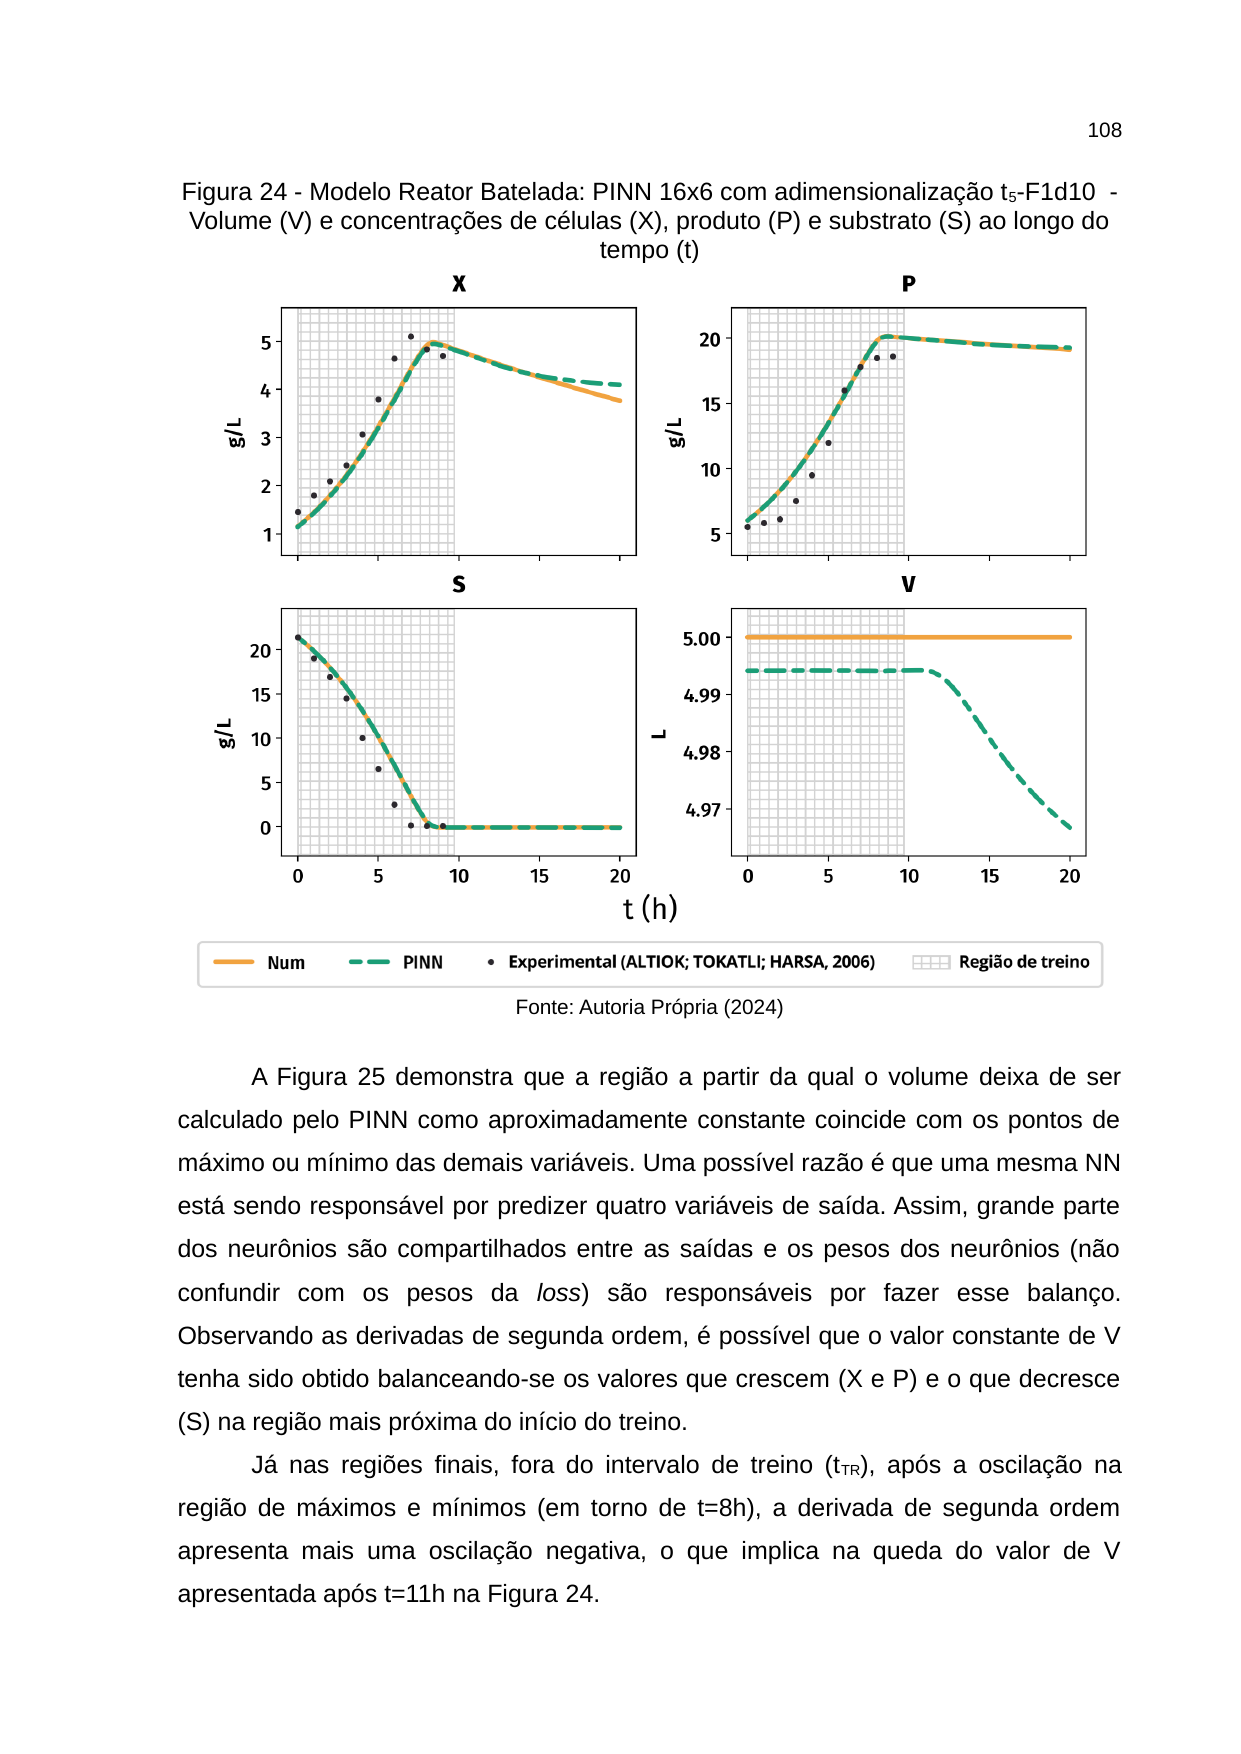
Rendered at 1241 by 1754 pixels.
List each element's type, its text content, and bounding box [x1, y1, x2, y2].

text Já nas regiões finais, fora do intervalo de treino (tTR), após a oscilação na região de máximos e mínimos (em torno de t=8h), a derivada de segunda ordem apresenta mais uma oscilação negativa, o que implica na queda do valor de V apresentada após t=11h na Figura 24. [177, 1450, 1122, 1608]
picture [177, 263, 1123, 995]
text Fonte: Autoria Própria (2024) [177, 995, 1122, 1019]
text A Figura 25 demonstra que a região a partir da qual o volume deixa de ser calculado pelo PINN como aproximadamente constante coincide com os pontos de máximo ou mínimo das demais variáveis. Uma possível razão é que uma mesma NN está sendo responsável por predizer quatro variáveis de saída. Assim, grande parte dos neurônios são compartilhados entre as saídas e os pesos dos neurônios (não confundir com os pesos da loss) são responsáveis por fazer esse balanço. Observando as derivadas de segunda ordem, é possível que o valor constante de V tenha sido obtido balanceando-se os valores que crescem (X e P) e o que decresce (S) na região mais próxima do início do treino. [177, 1062, 1122, 1436]
text Figura 24 - Modelo Reator Batelada: PINN 16x6 com adimensionalização t5-F1d10 - Volume (V) e concentrações de células (X), produto (P) e substrato (S) ao longo do tempo (t) [177, 177, 1122, 263]
